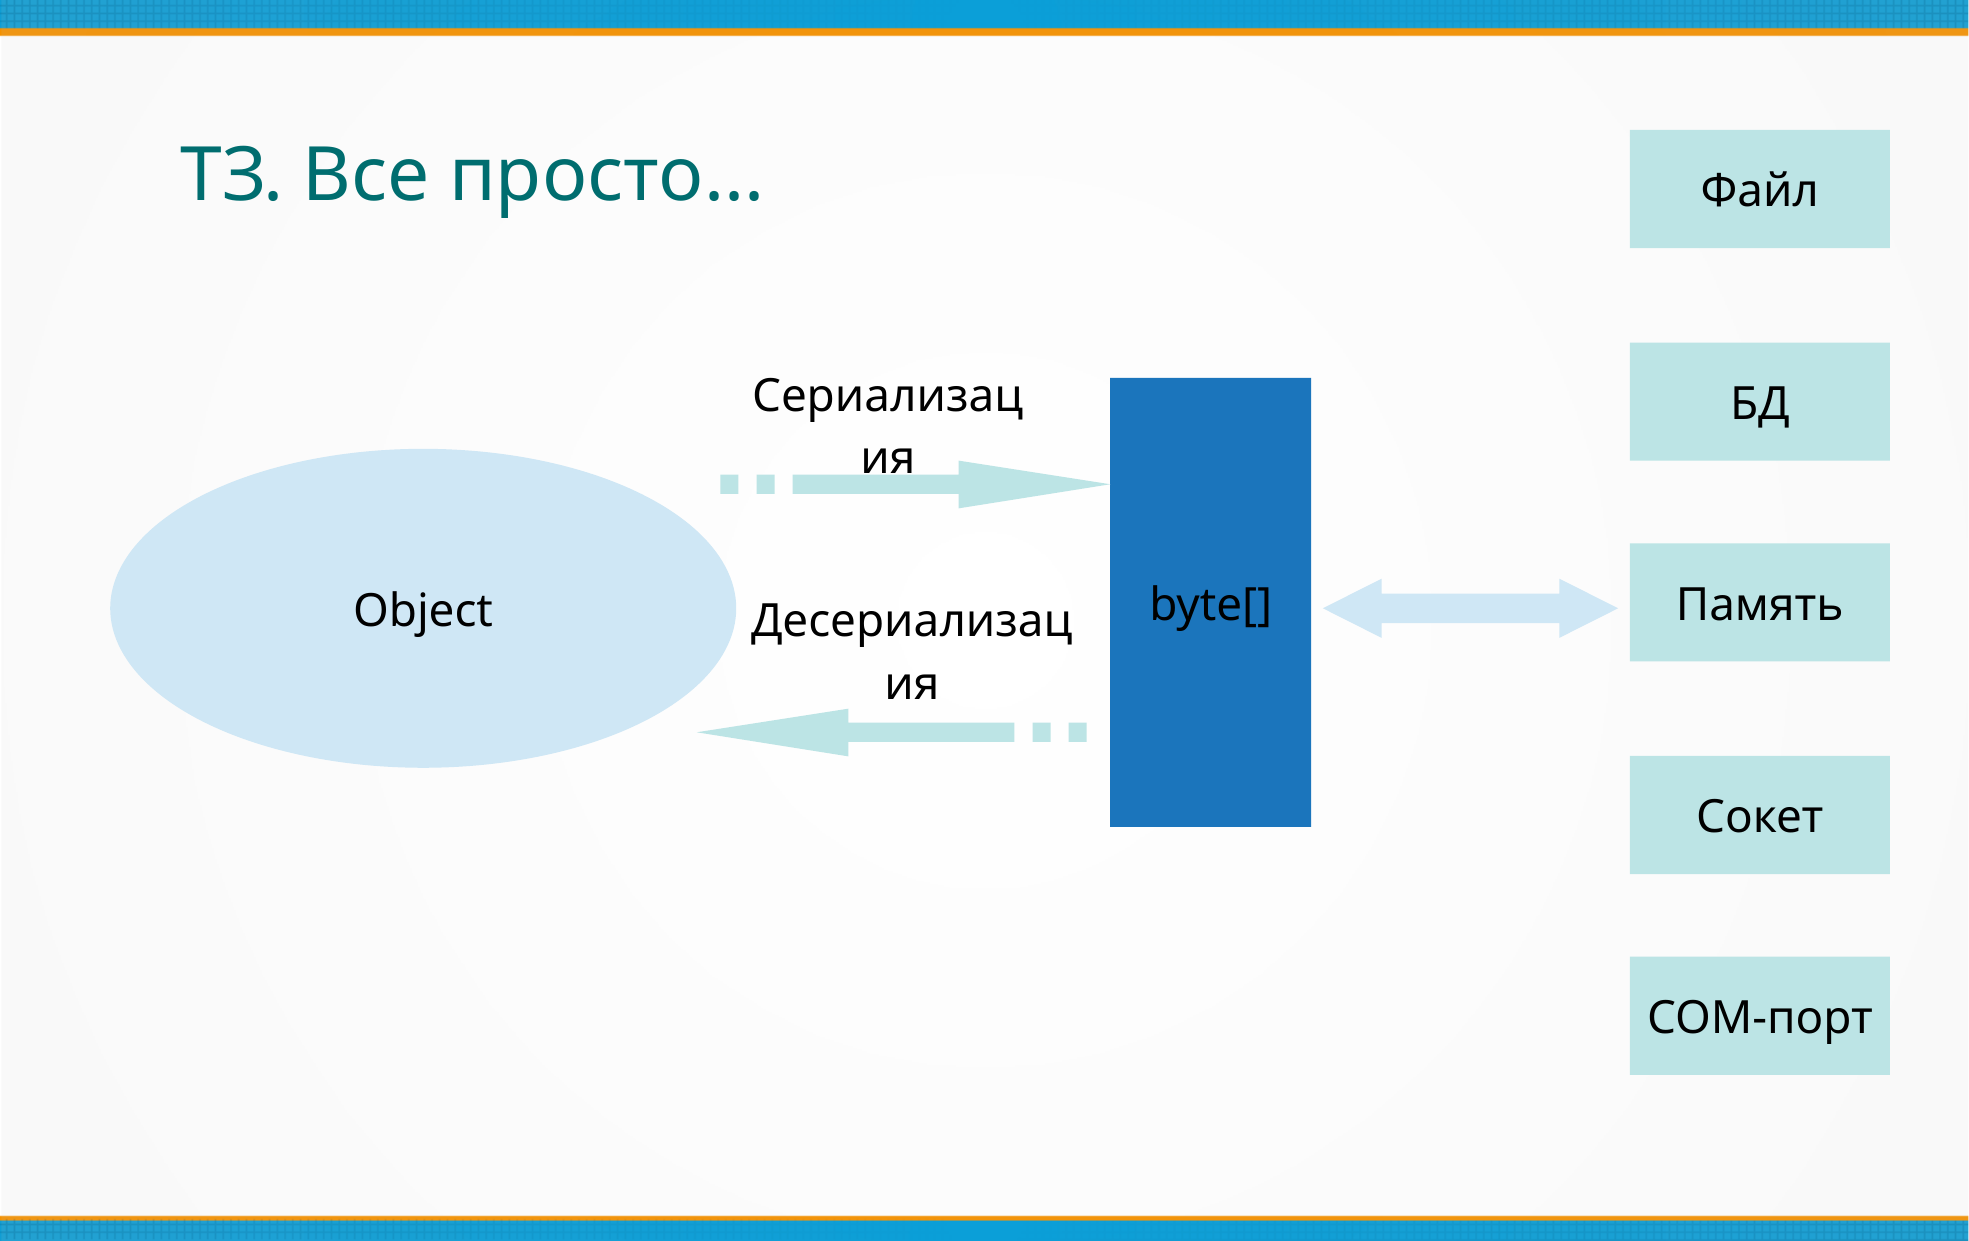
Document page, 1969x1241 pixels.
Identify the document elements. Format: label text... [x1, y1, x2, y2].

text_box [1032, 722, 1051, 742]
text_box ТЗ. Все просто... [70, 71, 875, 272]
text_box [1322, 578, 1619, 638]
picture [0, 0, 1969, 1241]
text_box Память [1629, 543, 1890, 662]
text_box byte[] [1110, 377, 1312, 827]
text_box СОМ-порт [1629, 956, 1890, 1075]
text_box [792, 460, 1111, 509]
text_box Сериализация [736, 389, 1040, 460]
text_box [720, 474, 739, 494]
subtitle [98, 49, 1870, 1010]
text_box Object [110, 448, 737, 768]
text_box БД [1629, 342, 1890, 461]
text_box [756, 474, 775, 494]
text_box [696, 708, 1015, 757]
text_box Файл [1629, 129, 1890, 249]
text_box Сокет [1629, 755, 1890, 875]
text_box [1068, 722, 1087, 742]
text_box Десериализация [737, 615, 1087, 686]
